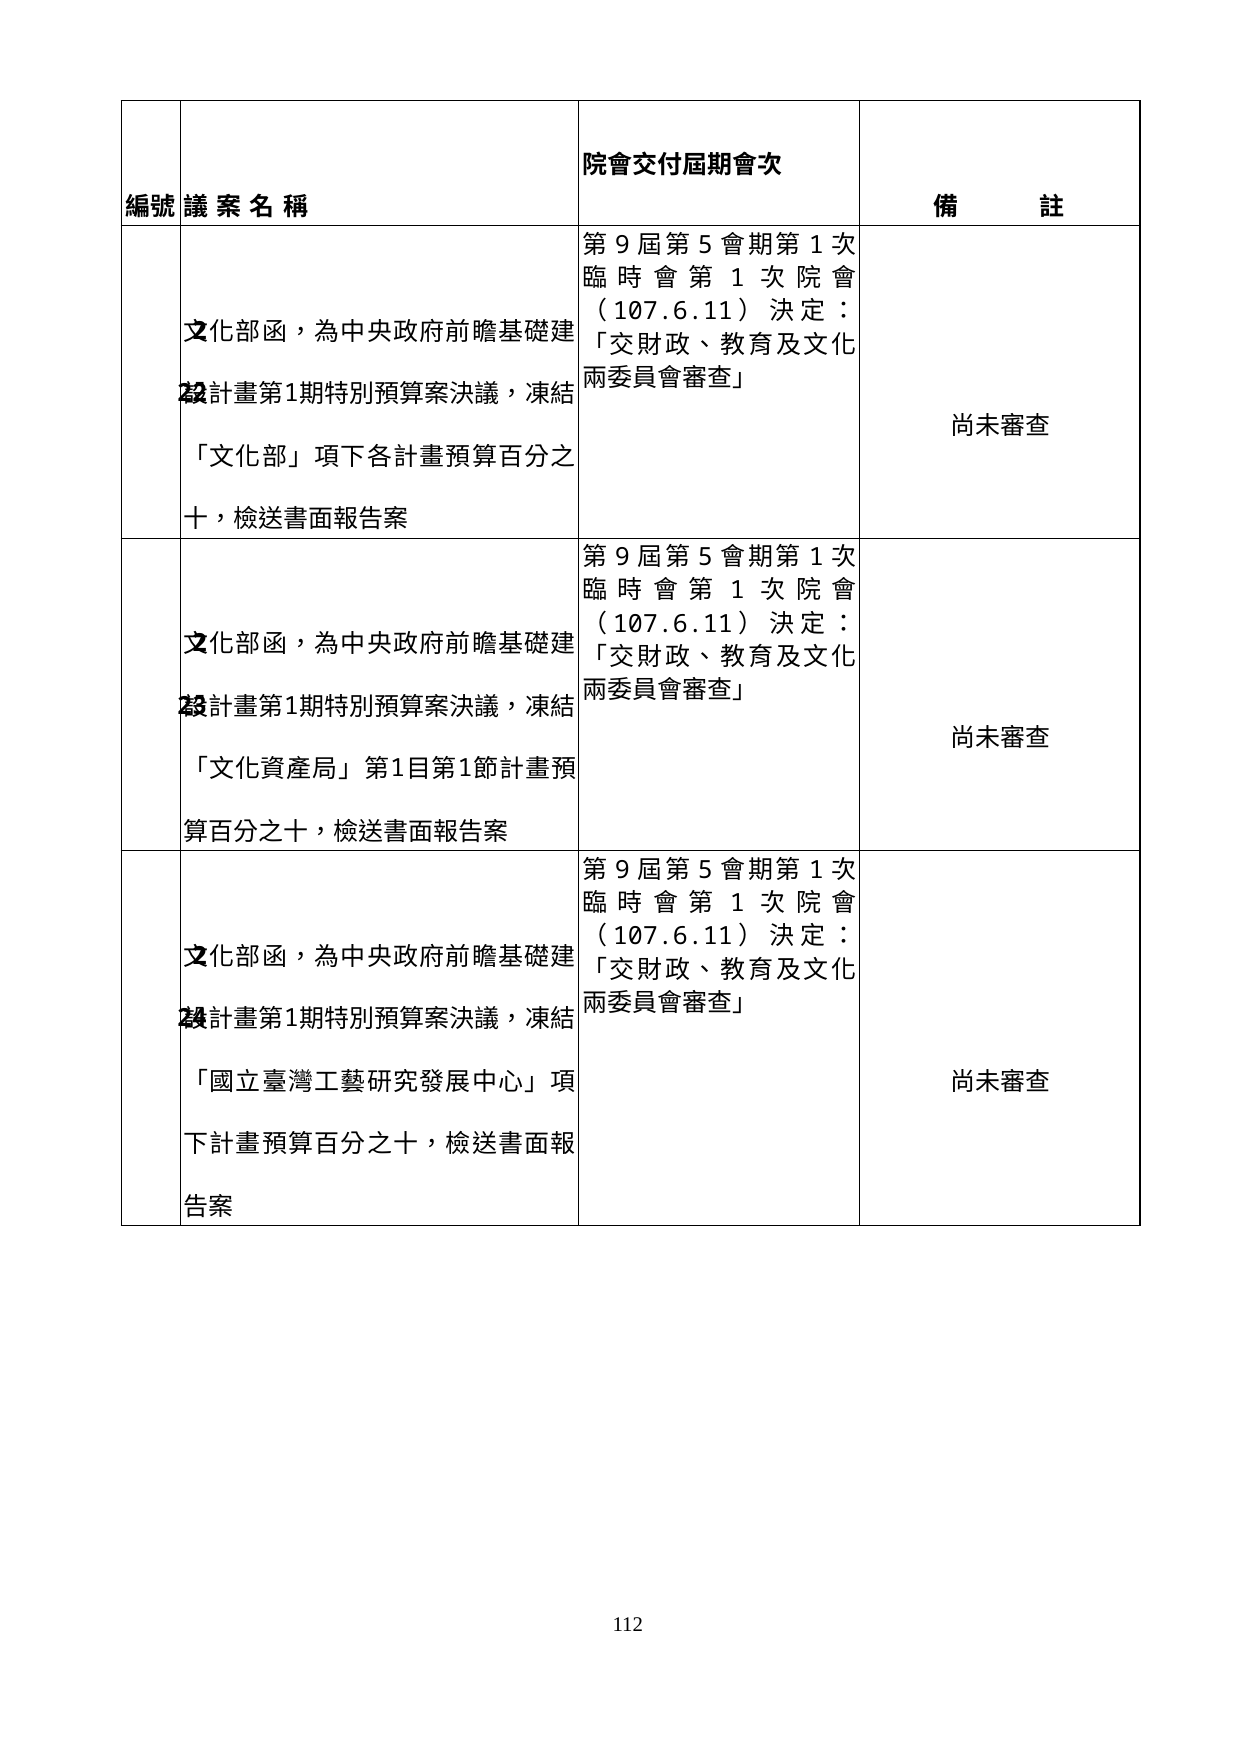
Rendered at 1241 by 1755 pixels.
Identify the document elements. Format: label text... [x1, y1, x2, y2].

table_header 院會交付屆期會次 [579, 101, 859, 225]
table_header 議案名稱 [181, 101, 578, 225]
table_header 備 註 [860, 101, 1139, 225]
table_cell [122, 226, 180, 538]
table_cell [122, 851, 180, 1225]
table_cell 文化部函，為中央政府前瞻基礎建設計畫第1期特別預算案決議，凍結「文化部」項下各計畫預算百分之十，檢送書面報告案 [181, 226, 578, 538]
table_cell 尚未審查 [860, 851, 1139, 1225]
table_cell 第9屆第5會期第1次臨時會第1次院會（107.6.11）決定：「交財政、教育及文化兩委員會審查」 [579, 226, 859, 538]
table_cell 第9屆第5會期第1次臨時會第1次院會（107.6.11）決定：「交財政、教育及文化兩委員會審查」 [579, 851, 859, 1225]
table_cell [122, 539, 180, 850]
table_cell 尚未審查 [860, 226, 1139, 538]
table_cell 文化部函，為中央政府前瞻基礎建設計畫第1期特別預算案決議，凍結「文化資產局」第1目第1節計畫預算百分之十，檢送書面報告案 [181, 539, 578, 850]
table_cell 第9屆第5會期第1次臨時會第1次院會（107.6.11）決定：「交財政、教育及文化兩委員會審查」 [579, 539, 859, 850]
table_header 編號 [122, 101, 180, 225]
table_cell 尚未審查 [860, 539, 1139, 850]
table_cell 文化部函，為中央政府前瞻基礎建設計畫第1期特別預算案決議，凍結「國立臺灣工藝研究發展中心」項下計畫預算百分之十，檢送書面報告案 [181, 851, 578, 1225]
